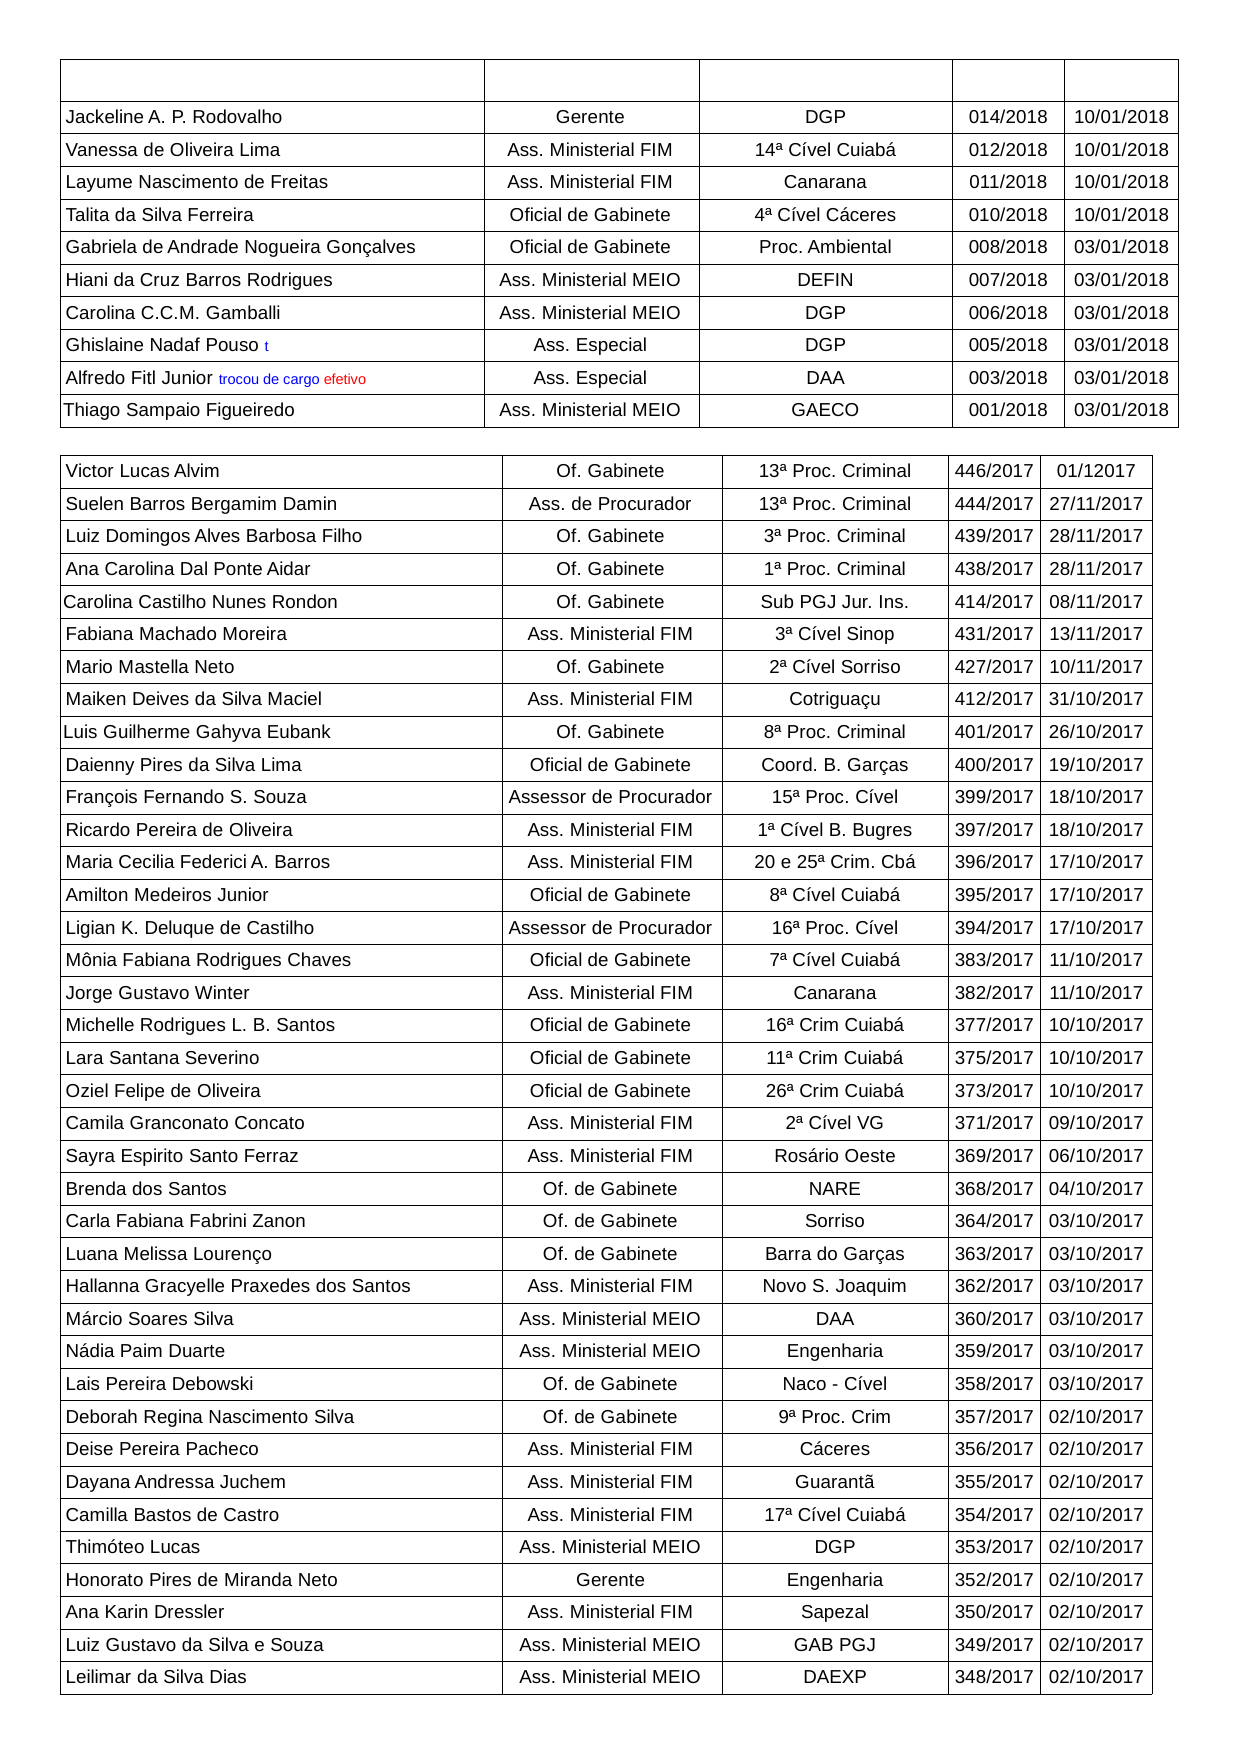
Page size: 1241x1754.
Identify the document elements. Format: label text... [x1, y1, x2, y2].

table_cell Oficial de Gabinete [503, 1043, 722, 1074]
table_cell 28/11/2017 [1041, 521, 1152, 553]
table_cell 444/2017 [949, 489, 1040, 520]
table_cell Ana Carolina Dal Ponte Aidar [61, 554, 502, 585]
table_cell Gabriela de Andrade Nogueira Gonçalves [61, 232, 484, 264]
table_cell Ass. Ministerial MEIO [503, 1304, 722, 1335]
table_cell 371/2017 [949, 1108, 1040, 1139]
table_header [61, 60, 484, 101]
table_cell 03/10/2017 [1041, 1206, 1152, 1237]
table_cell 348/2017 [949, 1662, 1040, 1694]
table_cell Sayra Espirito Santo Ferraz [61, 1141, 502, 1172]
table_cell 02/10/2017 [1041, 1434, 1152, 1466]
table_cell Ass. Ministerial FIM [485, 134, 699, 166]
table_cell 352/2017 [949, 1564, 1040, 1596]
table_cell 03/10/2017 [1041, 1369, 1152, 1400]
table_cell DAA [723, 1304, 948, 1335]
table_cell 394/2017 [949, 912, 1040, 944]
table_cell 26ª Crim Cuiabá [723, 1075, 948, 1107]
table_cell 11/10/2017 [1041, 977, 1152, 1009]
table_cell Suelen Barros Bergamim Damin [61, 489, 502, 520]
table_cell Luiz Domingos Alves Barbosa Filho [61, 521, 502, 553]
table_cell Ass. Ministerial MEIO [485, 297, 699, 329]
table_cell Gerente [485, 102, 699, 133]
table_cell 1ª Cível B. Bugres [723, 815, 948, 846]
table_cell 355/2017 [949, 1467, 1040, 1498]
table_cell Gerente [503, 1564, 722, 1596]
table_cell Naco - Cível [723, 1369, 948, 1400]
table_cell 414/2017 [949, 586, 1040, 618]
table_cell Thimóteo Lucas [61, 1532, 502, 1563]
table_cell Rosário Oeste [723, 1141, 948, 1172]
table_cell 08/11/2017 [1041, 586, 1152, 618]
table_cell Oficial de Gabinete [503, 749, 722, 781]
table_cell Cotriguaçu [723, 684, 948, 716]
table_cell Nádia Paim Duarte [61, 1336, 502, 1368]
table_cell 438/2017 [949, 554, 1040, 585]
table_cell 02/10/2017 [1041, 1401, 1152, 1433]
table_cell Ass. Ministerial MEIO [503, 1532, 722, 1563]
table_cell 03/10/2017 [1041, 1271, 1152, 1302]
table_cell Deborah Regina Nascimento Silva [61, 1401, 502, 1433]
table_cell Carla Fabiana Fabrini Zanon [61, 1206, 502, 1237]
table_header Of. Gabinete [503, 456, 722, 487]
table_cell Ghislaine Nadaf Pouso t [61, 330, 484, 361]
table_header 446/2017 [949, 456, 1040, 487]
table_cell Ass. Ministerial FIM [503, 977, 722, 1009]
table_cell 011/2018 [953, 167, 1064, 198]
table_cell Ass. Especial [485, 330, 699, 361]
table_cell 10/11/2017 [1041, 651, 1152, 683]
table_cell 439/2017 [949, 521, 1040, 553]
table_cell Oficial de Gabinete [485, 200, 699, 231]
table_cell 375/2017 [949, 1043, 1040, 1074]
table_cell 001/2018 [953, 395, 1064, 427]
table_cell Of. de Gabinete [503, 1369, 722, 1400]
table_cell 2ª Cível VG [723, 1108, 948, 1139]
table_cell 14ª Cível Cuiabá [700, 134, 952, 166]
table_cell 8ª Proc. Criminal [723, 717, 948, 748]
table_cell Ass. Ministerial FIM [503, 1467, 722, 1498]
table_cell 16ª Proc. Cível [723, 912, 948, 944]
table_cell 03/01/2018 [1065, 330, 1178, 361]
table_cell Carolina C.C.M. Gamballi [61, 297, 484, 329]
table_cell Of. de Gabinete [503, 1206, 722, 1237]
table_cell Ligian K. Deluque de Castilho [61, 912, 502, 944]
table_cell Oficial de Gabinete [503, 880, 722, 911]
table_cell 349/2017 [949, 1630, 1040, 1661]
table_cell 03/01/2018 [1065, 395, 1178, 427]
table_cell 31/10/2017 [1041, 684, 1152, 716]
table_cell 427/2017 [949, 651, 1040, 683]
table_cell 4ª Cível Cáceres [700, 200, 952, 231]
table_cell 353/2017 [949, 1532, 1040, 1563]
table_cell Luiz Gustavo da Silva e Souza [61, 1630, 502, 1661]
table_cell 10/01/2018 [1065, 102, 1178, 133]
table_cell Sapezal [723, 1597, 948, 1628]
table_cell 400/2017 [949, 749, 1040, 781]
table_cell Luana Melissa Lourenço [61, 1238, 502, 1270]
table_cell 18/10/2017 [1041, 815, 1152, 846]
table_cell DAA [700, 362, 952, 394]
table_cell 26/10/2017 [1041, 717, 1152, 748]
table_cell 008/2018 [953, 232, 1064, 264]
table_cell 395/2017 [949, 880, 1040, 911]
table_cell DGP [700, 330, 952, 361]
table_cell 3ª Cível Sinop [723, 619, 948, 650]
table_cell 04/10/2017 [1041, 1173, 1152, 1205]
table_cell Coord. B. Garças [723, 749, 948, 781]
table_cell 28/11/2017 [1041, 554, 1152, 585]
table_cell Of. de Gabinete [503, 1238, 722, 1270]
table_cell Ass. Especial [485, 362, 699, 394]
table_cell Ass. Ministerial FIM [503, 1108, 722, 1139]
table_cell 09/10/2017 [1041, 1108, 1152, 1139]
table_cell 17ª Cível Cuiabá [723, 1499, 948, 1531]
table_cell Michelle Rodrigues L. B. Santos [61, 1010, 502, 1042]
table_cell 03/01/2018 [1065, 265, 1178, 296]
table_cell Luis Guilherme Gahyva Eubank [61, 717, 502, 748]
table_cell 11/10/2017 [1041, 945, 1152, 976]
table_cell 399/2017 [949, 782, 1040, 813]
table_cell Daienny Pires da Silva Lima [61, 749, 502, 781]
table_cell Cáceres [723, 1434, 948, 1466]
table_cell DAEXP [723, 1662, 948, 1694]
table_cell Jackeline A. P. Rodovalho [61, 102, 484, 133]
table_cell Of. Gabinete [503, 717, 722, 748]
table_cell 15ª Proc. Cível [723, 782, 948, 813]
table_header [485, 60, 699, 101]
table_cell 350/2017 [949, 1597, 1040, 1628]
table_cell 363/2017 [949, 1238, 1040, 1270]
table_cell Novo S. Joaquim [723, 1271, 948, 1302]
table_cell 396/2017 [949, 847, 1040, 879]
table_cell Mônia Fabiana Rodrigues Chaves [61, 945, 502, 976]
table_cell Hiani da Cruz Barros Rodrigues [61, 265, 484, 296]
table_cell 377/2017 [949, 1010, 1040, 1042]
table_cell 401/2017 [949, 717, 1040, 748]
table_cell 364/2017 [949, 1206, 1040, 1237]
table_cell Lais Pereira Debowski [61, 1369, 502, 1400]
table_cell 02/10/2017 [1041, 1597, 1152, 1628]
table_cell Canarana [723, 977, 948, 1009]
table_cell Ass. Ministerial FIM [503, 1597, 722, 1628]
table_cell Ana Karin Dressler [61, 1597, 502, 1628]
table_cell 431/2017 [949, 619, 1040, 650]
table_cell Engenharia [723, 1564, 948, 1596]
table_cell Camilla Bastos de Castro [61, 1499, 502, 1531]
table_cell Ass. Ministerial FIM [485, 167, 699, 198]
table_cell 8ª Cível Cuiabá [723, 880, 948, 911]
table_cell 007/2018 [953, 265, 1064, 296]
table_cell Of. de Gabinete [503, 1173, 722, 1205]
table_cell Ass. Ministerial MEIO [503, 1336, 722, 1368]
table_cell Amilton Medeiros Junior [61, 880, 502, 911]
table_cell 2ª Cível Sorriso [723, 651, 948, 683]
table_cell Camila Granconato Concato [61, 1108, 502, 1139]
table_cell 7ª Cível Cuiabá [723, 945, 948, 976]
table_cell Sorriso [723, 1206, 948, 1237]
table_cell 397/2017 [949, 815, 1040, 846]
table_cell 13/11/2017 [1041, 619, 1152, 650]
table_cell DEFIN [700, 265, 952, 296]
table_cell 356/2017 [949, 1434, 1040, 1466]
table_cell Márcio Soares Silva [61, 1304, 502, 1335]
table_cell DGP [700, 297, 952, 329]
table_cell 9ª Proc. Crim [723, 1401, 948, 1433]
table_cell Assessor de Procurador [503, 782, 722, 813]
table_cell Ass. Ministerial MEIO [503, 1662, 722, 1694]
table_cell Ass. Ministerial FIM [503, 1141, 722, 1172]
table_header [700, 60, 952, 101]
table_cell Of. de Gabinete [503, 1401, 722, 1433]
table_cell Ass. Ministerial MEIO [485, 395, 699, 427]
table_cell Ass. Ministerial FIM [503, 1499, 722, 1531]
table_cell 17/10/2017 [1041, 847, 1152, 879]
table_cell Assessor de Procurador [503, 912, 722, 944]
table_cell Guarantã [723, 1467, 948, 1498]
table_header [1065, 60, 1178, 101]
table_cell Ass. Ministerial FIM [503, 619, 722, 650]
table_cell 360/2017 [949, 1304, 1040, 1335]
table_cell 412/2017 [949, 684, 1040, 716]
table_cell 362/2017 [949, 1271, 1040, 1302]
table_cell NARE [723, 1173, 948, 1205]
table_cell Maiken Deives da Silva Maciel [61, 684, 502, 716]
table_cell Of. Gabinete [503, 521, 722, 553]
table_cell Ass. Ministerial FIM [503, 1271, 722, 1302]
table_cell 02/10/2017 [1041, 1532, 1152, 1563]
table_cell 006/2018 [953, 297, 1064, 329]
table_cell Ass. Ministerial FIM [503, 815, 722, 846]
table_header Victor Lucas Alvim [61, 456, 502, 487]
table_cell Thiago Sampaio Figueiredo [61, 395, 484, 427]
table_cell 03/01/2018 [1065, 362, 1178, 394]
table_cell 10/01/2018 [1065, 167, 1178, 198]
table_cell 373/2017 [949, 1075, 1040, 1107]
table_cell Maria Cecilia Federici A. Barros [61, 847, 502, 879]
table_cell Ass. Ministerial FIM [503, 684, 722, 716]
table_cell 358/2017 [949, 1369, 1040, 1400]
table_cell 3ª Proc. Criminal [723, 521, 948, 553]
table_cell 012/2018 [953, 134, 1064, 166]
table_cell 02/10/2017 [1041, 1499, 1152, 1531]
table_header [953, 60, 1064, 101]
table_cell 357/2017 [949, 1401, 1040, 1433]
table_cell Vanessa de Oliveira Lima [61, 134, 484, 166]
table_cell 10/01/2018 [1065, 134, 1178, 166]
table_cell 11ª Crim Cuiabá [723, 1043, 948, 1074]
table_cell Mario Mastella Neto [61, 651, 502, 683]
table_cell Ass. Ministerial MEIO [503, 1630, 722, 1661]
table_cell 03/10/2017 [1041, 1238, 1152, 1270]
table_cell 383/2017 [949, 945, 1040, 976]
table_cell Alfredo Fitl Junior trocou de cargo efetivo [61, 362, 484, 394]
table_cell Brenda dos Santos [61, 1173, 502, 1205]
table_cell Jorge Gustavo Winter [61, 977, 502, 1009]
table_cell GAECO [700, 395, 952, 427]
table_cell 03/10/2017 [1041, 1336, 1152, 1368]
table_cell Ass. Ministerial FIM [503, 847, 722, 879]
table_cell 17/10/2017 [1041, 912, 1152, 944]
table_cell Proc. Ambiental [700, 232, 952, 264]
table_header 01/12017 [1041, 456, 1152, 487]
table_cell Oziel Felipe de Oliveira [61, 1075, 502, 1107]
table_cell Hallanna Gracyelle Praxedes dos Santos [61, 1271, 502, 1302]
table_cell Engenharia [723, 1336, 948, 1368]
table_cell Of. Gabinete [503, 651, 722, 683]
table_cell Dayana Andressa Juchem [61, 1467, 502, 1498]
table_cell 03/10/2017 [1041, 1304, 1152, 1335]
table_cell DGP [700, 102, 952, 133]
table_cell Oficial de Gabinete [503, 1010, 722, 1042]
table_cell Of. Gabinete [503, 586, 722, 618]
table_cell Honorato Pires de Miranda Neto [61, 1564, 502, 1596]
table_cell 010/2018 [953, 200, 1064, 231]
table_cell 02/10/2017 [1041, 1630, 1152, 1661]
table_cell 005/2018 [953, 330, 1064, 361]
table_cell Lara Santana Severino [61, 1043, 502, 1074]
table_cell 16ª Crim Cuiabá [723, 1010, 948, 1042]
table_cell 02/10/2017 [1041, 1467, 1152, 1498]
table_cell 06/10/2017 [1041, 1141, 1152, 1172]
table_cell Talita da Silva Ferreira [61, 200, 484, 231]
table_cell 10/01/2018 [1065, 200, 1178, 231]
table_cell Carolina Castilho Nunes Rondon [61, 586, 502, 618]
table_cell Ricardo Pereira de Oliveira [61, 815, 502, 846]
table_cell 02/10/2017 [1041, 1662, 1152, 1694]
table_cell Ass. Ministerial MEIO [485, 265, 699, 296]
table_cell 17/10/2017 [1041, 880, 1152, 911]
table_cell 13ª Proc. Criminal [723, 489, 948, 520]
table_cell Oficial de Gabinete [485, 232, 699, 264]
table_cell 1ª Proc. Criminal [723, 554, 948, 585]
table_cell Barra do Garças [723, 1238, 948, 1270]
table_cell Sub PGJ Jur. Ins. [723, 586, 948, 618]
table_cell 03/01/2018 [1065, 297, 1178, 329]
table_cell GAB PGJ [723, 1630, 948, 1661]
table_cell Oficial de Gabinete [503, 1075, 722, 1107]
table_cell François Fernando S. Souza [61, 782, 502, 813]
table_cell Ass. de Procurador [503, 489, 722, 520]
table_cell Leilimar da Silva Dias [61, 1662, 502, 1694]
table_cell Canarana [700, 167, 952, 198]
table_cell Of. Gabinete [503, 554, 722, 585]
table_cell 18/10/2017 [1041, 782, 1152, 813]
table_cell 02/10/2017 [1041, 1564, 1152, 1596]
table_cell 014/2018 [953, 102, 1064, 133]
table_cell 27/11/2017 [1041, 489, 1152, 520]
table_cell Fabiana Machado Moreira [61, 619, 502, 650]
table_cell Ass. Ministerial FIM [503, 1434, 722, 1466]
table_cell 03/01/2018 [1065, 232, 1178, 264]
table_cell 359/2017 [949, 1336, 1040, 1368]
table_cell 354/2017 [949, 1499, 1040, 1531]
table_cell 368/2017 [949, 1173, 1040, 1205]
table_cell 369/2017 [949, 1141, 1040, 1172]
table_cell 19/10/2017 [1041, 749, 1152, 781]
table_cell 10/10/2017 [1041, 1075, 1152, 1107]
table_cell 20 e 25ª Crim. Cbá [723, 847, 948, 879]
table_cell Oficial de Gabinete [503, 945, 722, 976]
table_cell 382/2017 [949, 977, 1040, 1009]
table_cell 003/2018 [953, 362, 1064, 394]
table_cell 10/10/2017 [1041, 1010, 1152, 1042]
table_cell 10/10/2017 [1041, 1043, 1152, 1074]
table_cell Deise Pereira Pacheco [61, 1434, 502, 1466]
table_cell Layume Nascimento de Freitas [61, 167, 484, 198]
table_cell DGP [723, 1532, 948, 1563]
table_header 13ª Proc. Criminal [723, 456, 948, 487]
